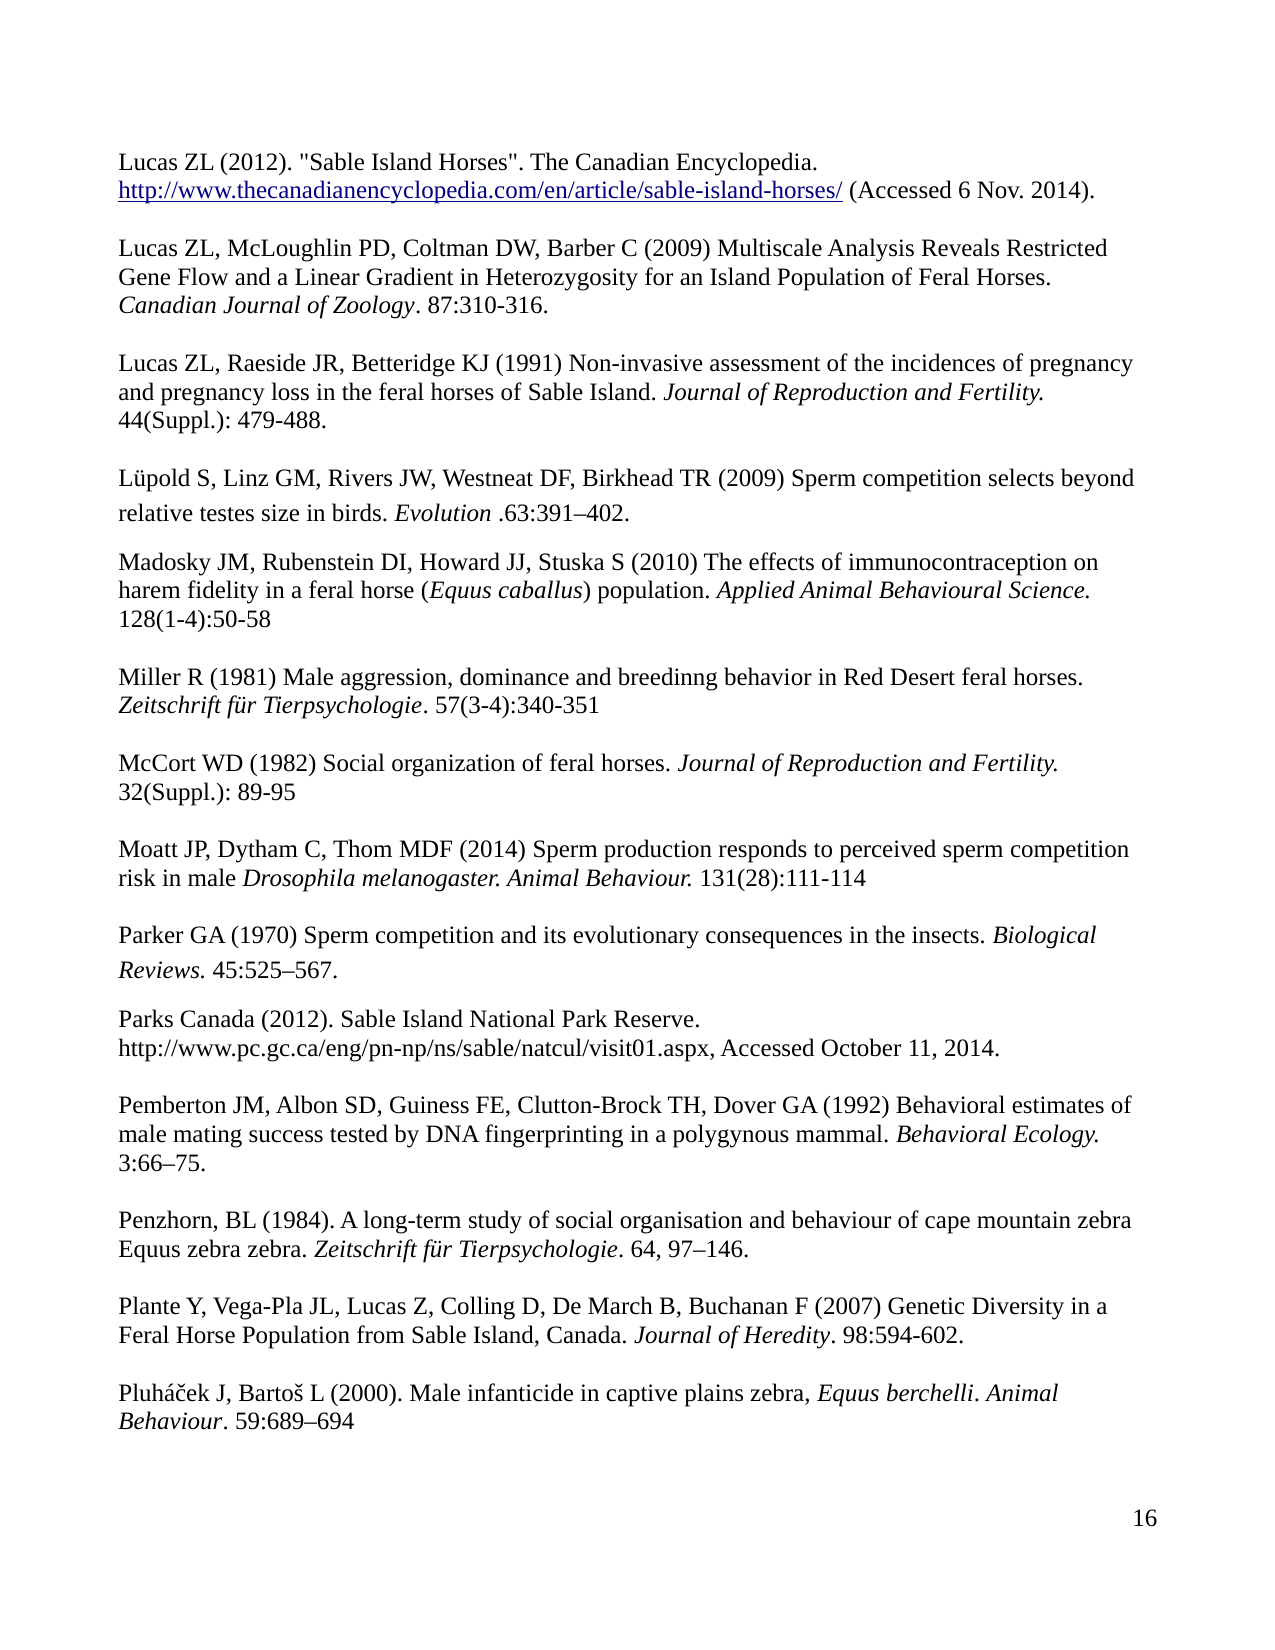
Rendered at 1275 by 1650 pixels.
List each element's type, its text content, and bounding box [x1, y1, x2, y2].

text Pemberton JM, Albon SD, Guiness FE, Clutton-Brock TH, Dover GA (1992) Behavioral estimates of male mating success tested by DNA fingerprinting in a polygynous mammal. Behavioral Ecology. 3:66–75. [118, 1090, 1157, 1176]
text Moatt JP, Dytham C, Thom MDF (2014) Sperm production responds to perceived sperm competition risk in male Drosophila melanogaster. Animal Behaviour. 131(28):111-114 [118, 834, 1157, 892]
text Madosky JM, Rubenstein DI, Howard JJ, Stuska S (2010) The effects of immunocontraception on harem fidelity in a feral horse (Equus caballus) population. Applied Animal Behavioural Science. 128(1-4):50-58 [118, 547, 1157, 633]
text Lucas ZL, McLoughlin PD, Coltman DW, Barber C (2009) Multiscale Analysis Reveals Restricted Gene Flow and a Linear Gradient in Heterozygosity for an Island Population of Feral Horses. Canadian Journal of Zoology. 87:310-316. [118, 233, 1157, 319]
text Pluháček J, Bartoš L (2000). Male infanticide in captive plains zebra, Equus berchelli. Animal Behaviour. 59:689–694 [118, 1378, 1157, 1435]
text Lucas ZL, Raeside JR, Betteridge KJ (1991) Non-invasive assessment of the incidences of pregnancy and pregnancy loss in the feral horses of Sable Island. Journal of Reproduction and Fertility. 44(Suppl.): 479-488. [118, 348, 1157, 434]
text McCort WD (1982) Social organization of feral horses. Journal of Reproduction and Fertility. 32(Suppl.): 89-95 [118, 748, 1157, 805]
text Parks Canada (2012). Sable Island National Park Reserve. http://www.pc.gc.ca/eng/pn-np/ns/sable/natcul/visit01.aspx, Accessed October 11, 2014. [118, 1004, 1157, 1061]
text Parker GA (1970) Sperm competition and its evolutionary consequences in the insects. Biological Reviews. 45:525–567. [118, 920, 1157, 984]
text Penzhorn, BL (1984). A long-term study of social organisation and behaviour of cape mountain zebra Equus zebra zebra. Zeitschrift für Tierpsychologie. 64, 97–146. [118, 1205, 1157, 1263]
text Feral Horse Population from Sable Island, Canada. Journal of Heredity. 98:594-602. [118, 1320, 1157, 1349]
text Lucas ZL (2012). "Sable Island Horses". The Canadian Encyclopedia. http://www.thecanadianencyclopedia.com/en/article/sable-island-horses/ (Accessed 6 Nov. 2014). [118, 147, 1157, 204]
text Miller R (1981) Male aggression, dominance and breedinng behavior in Red Desert feral horses. Zeitschrift für Tierpsychologie. 57(3-4):340-351 [118, 662, 1157, 719]
text Plante Y, Vega-Pla JL, Lucas Z, Colling D, De March B, Buchanan F (2007) Genetic Diversity in a [118, 1291, 1157, 1320]
text Lüpold S, Linz GM, Rivers JW, Westneat DF, Birkhead TR (2009) Sperm competition selects beyond relative testes size in birds. Evolution .63:391–402. [118, 463, 1157, 526]
